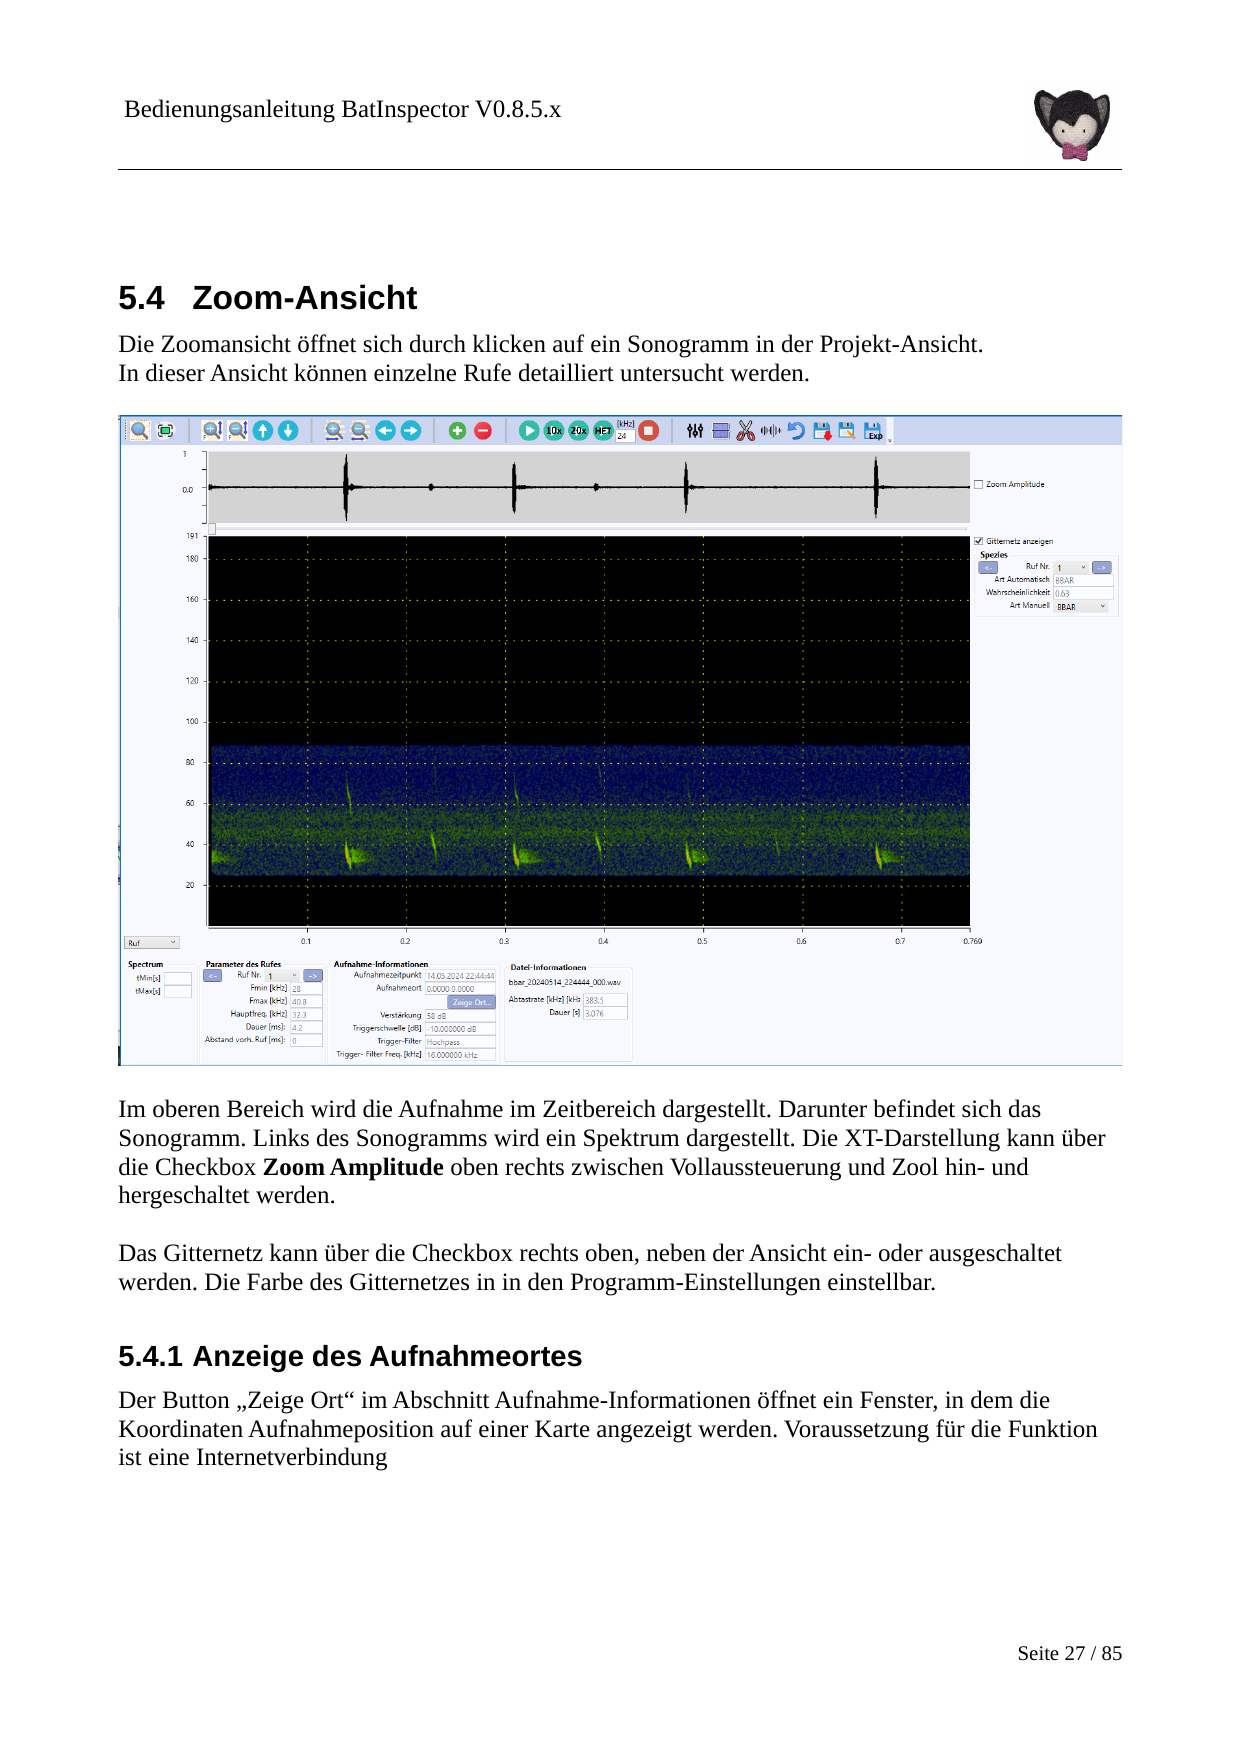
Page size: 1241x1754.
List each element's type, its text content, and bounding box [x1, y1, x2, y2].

subtitle Zoom-Ansicht [118, 278, 1122, 316]
picture [118, 415, 1123, 1066]
text Im oberen Bereich wird die Aufnahme im Zeitbereich dargestellt. Darunter befindet sich das Sonogramm. Links des Sonogramms wird ein Spektrum dargestellt. Die XT-Darstellung kann über die Checkbox Zoom Amplitude oben rechts zwischen Vollaussteuerung und Zool hin- und hergeschaltet werden. [118, 1094, 1122, 1209]
picture [1030, 80, 1119, 169]
text In dieser Ansicht können einzelne Rufe detailliert untersucht werden. [118, 358, 1122, 386]
subtitle Anzeige des Aufnahmeortes [118, 1339, 1122, 1372]
text Der Button „Zeige Ort“ im Abschnitt Aufnahme-Informationen öffnet ein Fenster, in dem die Koordinaten Aufnahmeposition auf einer Karte angezeigt werden. Voraussetzung für die Funktion ist eine Internetverbindung [118, 1385, 1122, 1471]
text Das Gitternetz kann über die Checkbox rechts oben, neben der Ansicht ein- oder ausgeschaltet werden. Die Farbe des Gitternetzes in in den Programm-Einstellungen einstellbar. [118, 1238, 1122, 1296]
text Die Zoomansicht öffnet sich durch klicken auf ein Sonogramm in der Projekt-Ansicht. [118, 329, 1122, 358]
